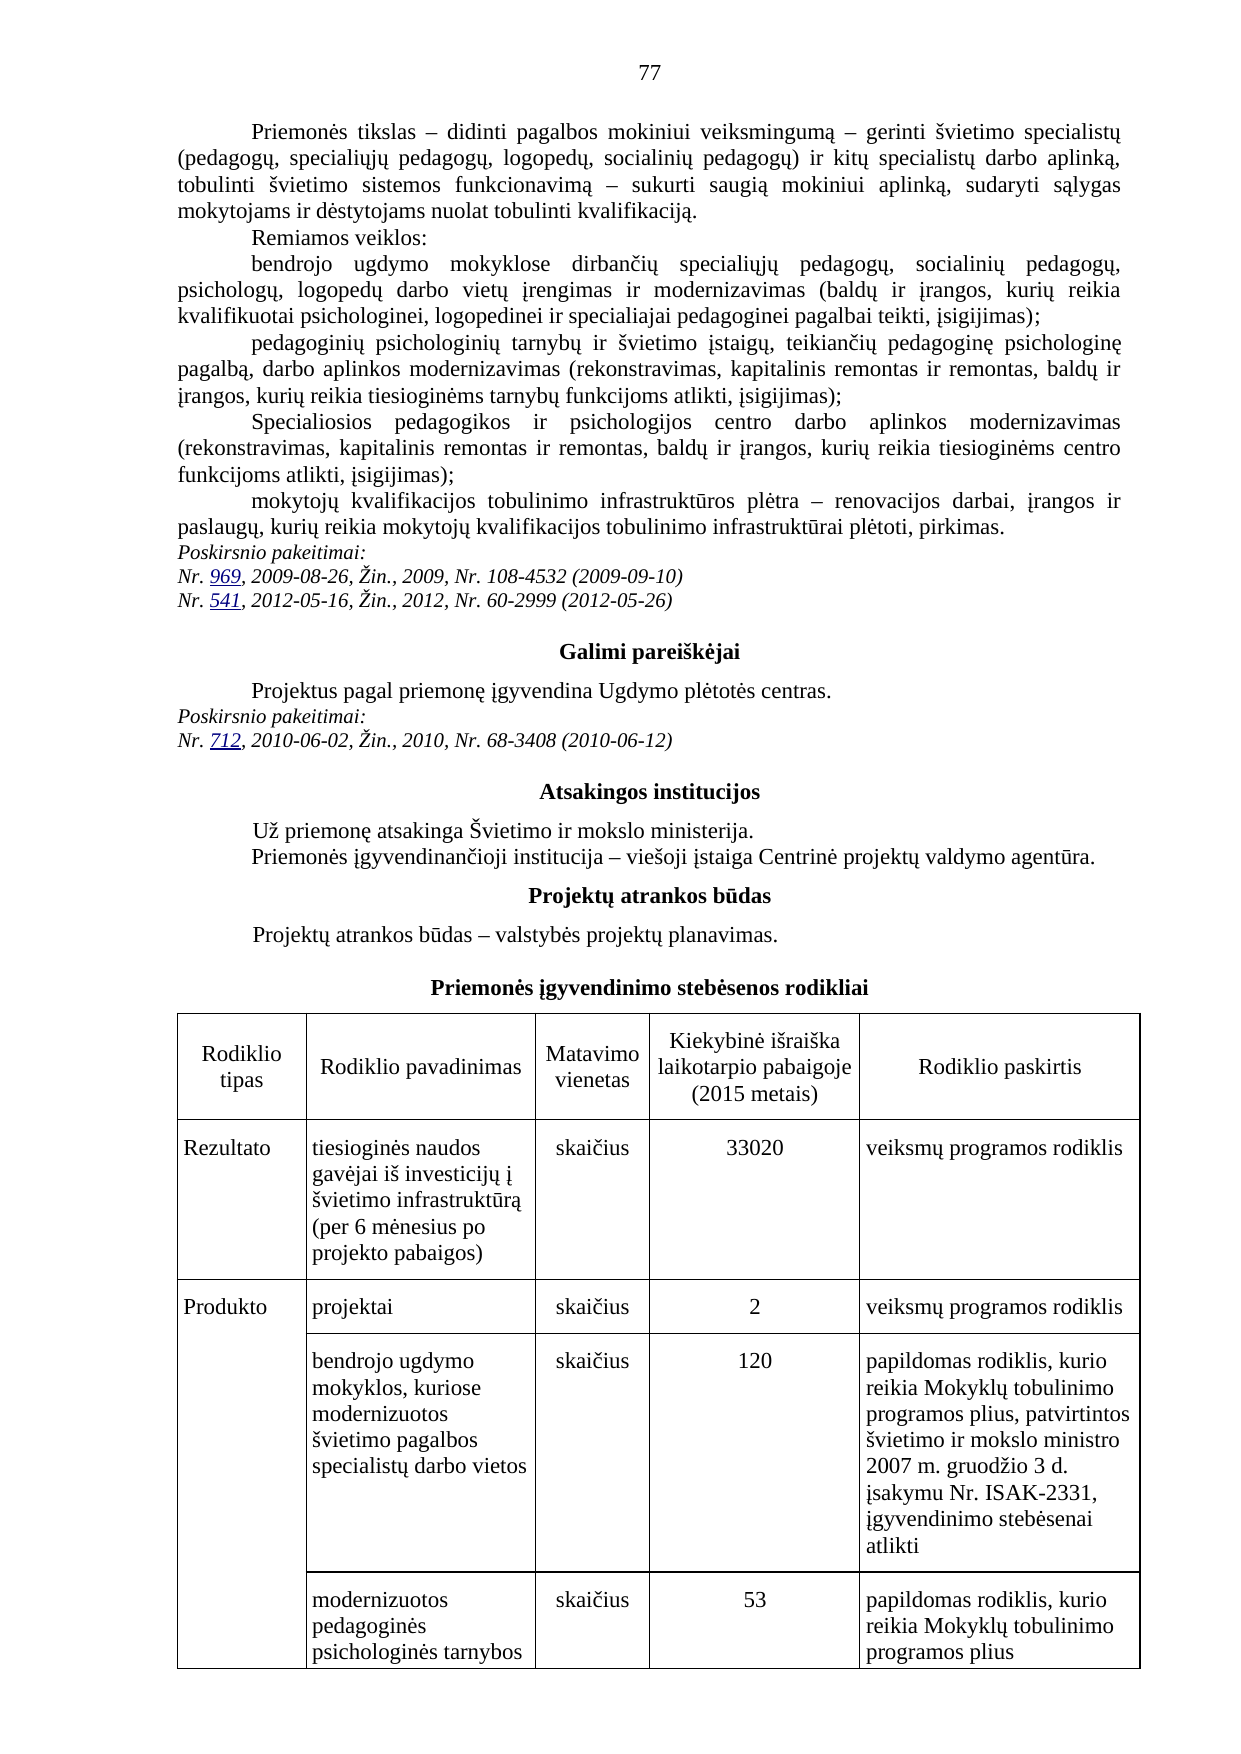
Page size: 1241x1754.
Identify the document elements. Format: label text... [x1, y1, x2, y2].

text bendrojo ugdymo mokyklose dirbančių specialiųjų pedagogų, socialinių pedagogų, psichologų, logopedų darbo vietų įrengimas ir modernizavimas (baldų ir įrangos, kurių reikia kvalifikuotai psichologinei, logopedinei ir specialiajai pedagoginei pagalbai teikti, įsigijimas); [177, 250, 1122, 329]
text Projektų atrankos būdas – valstybės projektų planavimas. [215, 921, 1122, 947]
table_cell bendrojo ugdymo mokyklos, kuriose modernizuotos švietimo pagalbos specialistų darbo vietos [307, 1334, 535, 1571]
table_cell Rezultato [178, 1120, 306, 1279]
table_cell skaičius [536, 1573, 649, 1668]
text Nr. 969, 2009-08-26, Žin., 2009, Nr. 108-4532 (2009-09-10) [177, 564, 1122, 588]
text Galimi pareiškėjai [177, 638, 1122, 665]
table_cell skaičius [536, 1280, 649, 1333]
table_cell skaičius [536, 1334, 649, 1571]
text Projektus pagal priemonę įgyvendina Ugdymo plėtotės centras. [177, 677, 1122, 703]
text Atsakingos institucijos [177, 778, 1122, 804]
table_cell papildomas rodiklis, kurio reikia Mokyklų tobulinimo programos plius, patvirtintos švietimo ir mokslo ministro 2007 m. gruodžio 3 d. įsakymu Nr. ISAK-2331, įgyvendinimo stebėsenai atlikti [860, 1334, 1139, 1571]
table_cell veiksmų programos rodiklis [860, 1280, 1139, 1333]
table_cell skaičius [536, 1120, 649, 1279]
text Remiamos veiklos: [177, 223, 1122, 250]
table_cell Produkto [178, 1280, 306, 1668]
table_cell 120 [650, 1334, 859, 1571]
text Nr. 541, 2012-05-16, Žin., 2012, Nr. 60-2999 (2012-05-26) [177, 588, 1122, 612]
text Projektų atrankos būdas [177, 882, 1122, 908]
table_cell tiesioginės naudos gavėjai iš investicijų į švietimo infrastruktūrą (per 6 mėnesius po projekto pabaigos) [307, 1120, 535, 1279]
text Poskirsnio pakeitimai: [177, 703, 1122, 728]
text Poskirsnio pakeitimai: [177, 540, 1122, 564]
table_cell modernizuotos pedagoginės psichologinės tarnybos [307, 1573, 535, 1668]
table_header Kiekybinė išraiška laikotarpio pabaigoje (2015 metais) [650, 1014, 859, 1119]
table_header Matavimo vienetas [536, 1014, 649, 1119]
table_cell 2 [650, 1280, 859, 1333]
table_cell 33020 [650, 1120, 859, 1279]
text Priemonės įgyvendinančioji institucija – viešoji įstaiga Centrinė projektų valdymo agentūra. [177, 843, 1122, 869]
text mokytojų kvalifikacijos tobulinimo infrastruktūros plėtra – renovacijos darbai, įrangos ir paslaugų, kurių reikia mokytojų kvalifikacijos tobulinimo infrastruktūrai plėtoti, pirkimas. [177, 487, 1122, 540]
text pedagoginių psichologinių tarnybų ir švietimo įstaigų, teikiančių pedagoginę psichologinę pagalbą, darbo aplinkos modernizavimas (rekonstravimas, kapitalinis remontas ir remontas, baldų ir įrangos, kurių reikia tiesioginėms tarnybų funkcijoms atlikti, įsigijimas); [177, 329, 1122, 408]
table_header Rodiklio tipas [178, 1014, 306, 1119]
table_cell papildomas rodiklis, kurio reikia Mokyklų tobulinimo programos plius [860, 1573, 1139, 1668]
table_header Rodiklio paskirtis [860, 1014, 1139, 1119]
text Nr. 712, 2010-06-02, Žin., 2010, Nr. 68-3408 (2010-06-12) [177, 728, 1122, 752]
text Priemonės įgyvendinimo stebėsenos rodikliai [177, 974, 1122, 1000]
text Priemonės tikslas – didinti pagalbos mokiniui veiksmingumą – gerinti švietimo specialistų (pedagogų, specialiųjų pedagogų, logopedų, socialinių pedagogų) ir kitų specialistų darbo aplinką, tobulinti švietimo sistemos funkcionavimą – sukurti saugią mokiniui aplinką, sudaryti sąlygas mokytojams ir dėstytojams nuolat tobulinti kvalifikaciją. [177, 118, 1122, 223]
text Specialiosios pedagogikos ir psichologijos centro darbo aplinkos modernizavimas (rekonstravimas, kapitalinis remontas ir remontas, baldų ir įrangos, kurių reikia tiesioginėms centro funkcijoms atlikti, įsigijimas); [177, 408, 1122, 487]
table_cell veiksmų programos rodiklis [860, 1120, 1139, 1279]
table_header Rodiklio pavadinimas [307, 1014, 535, 1119]
table_cell projektai [307, 1280, 535, 1333]
text Už priemonę atsakinga Švietimo ir mokslo ministerija. [177, 817, 1122, 843]
table_cell 53 [650, 1573, 859, 1668]
